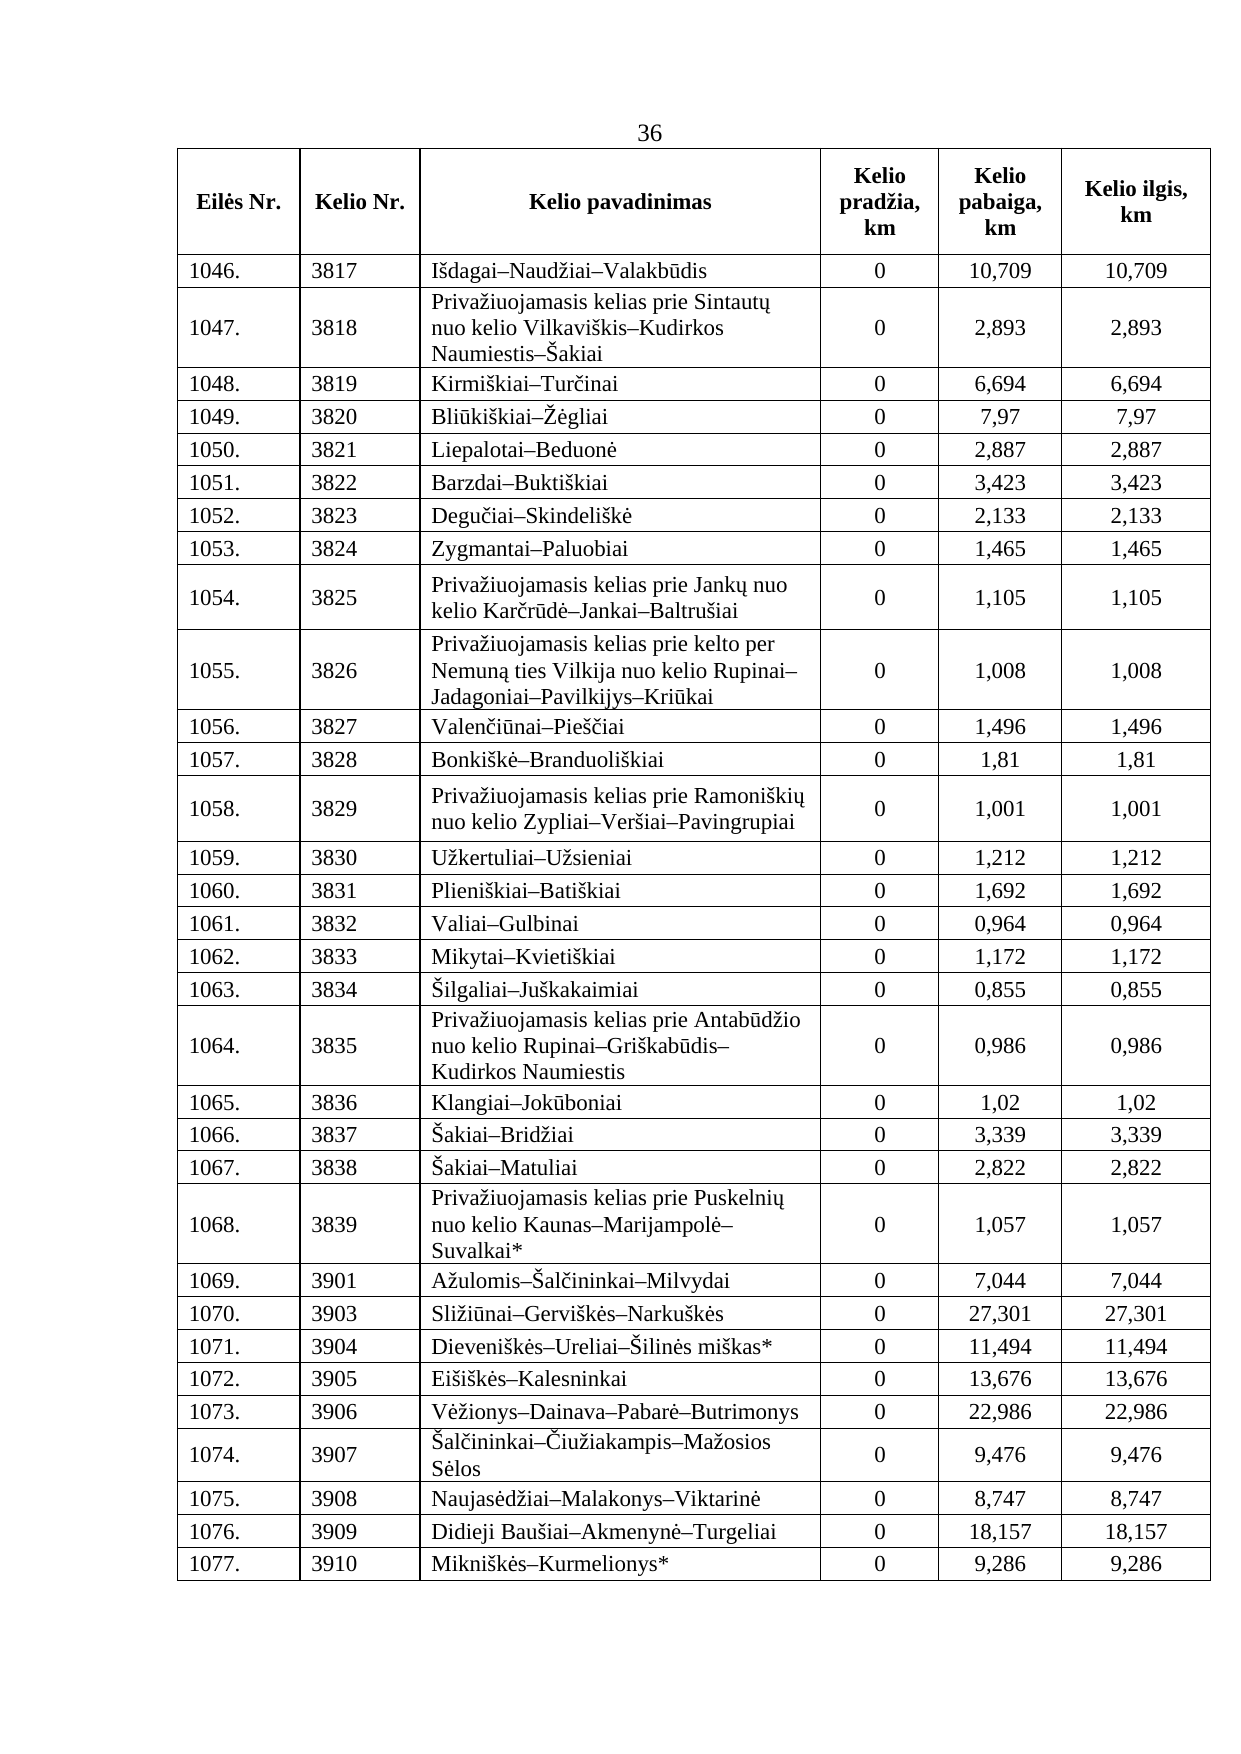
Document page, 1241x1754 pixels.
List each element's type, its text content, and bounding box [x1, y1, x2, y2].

table_cell 1062. [178, 940, 299, 972]
table_cell 22,986 [1062, 1396, 1210, 1427]
table_cell 1059. [178, 842, 299, 873]
table_cell 1052. [178, 499, 299, 531]
table_cell 2,133 [1062, 499, 1210, 531]
table_cell 0,855 [1062, 973, 1210, 1005]
table_cell 3829 [301, 776, 419, 841]
table_cell Šakiai–Matuliai [421, 1151, 820, 1183]
table_cell 3,423 [939, 466, 1061, 498]
table_cell 2,893 [1062, 288, 1210, 367]
table_cell 1,496 [939, 710, 1061, 742]
table_cell 0 [821, 1119, 938, 1150]
table_cell Privažiuojamasis kelias prie Jankų nuo kelio Karčrūdė–Jankai–Baltrušiai [421, 565, 820, 629]
table_cell 9,476 [1062, 1429, 1210, 1481]
table_cell 1048. [178, 368, 299, 399]
table_cell 1,008 [939, 630, 1061, 709]
table_cell 3905 [301, 1363, 419, 1394]
table_cell 1,02 [939, 1086, 1061, 1118]
table_cell 1,172 [939, 940, 1061, 972]
table_cell 7,044 [939, 1264, 1061, 1296]
table_cell 1057. [178, 743, 299, 775]
table_cell Privažiuojamasis kelias prie Sintautų nuo kelio Vilkaviškis–Kudirkos Naumiestis–Šakiai [421, 288, 820, 367]
table_cell 0 [821, 1482, 938, 1514]
table_cell 2,887 [1062, 434, 1210, 465]
table_cell 3822 [301, 466, 419, 498]
table_cell 1,81 [939, 743, 1061, 775]
table_cell 1071. [178, 1330, 299, 1362]
table_cell 0 [821, 1006, 938, 1085]
table_cell 22,986 [939, 1396, 1061, 1427]
table_cell 1061. [178, 907, 299, 939]
table_header Kelio Nr. [301, 149, 419, 254]
table_cell Kirmiškiai–Turčinai [421, 368, 820, 399]
table_cell Vėžionys–Dainava–Pabarė–Butrimonys [421, 1396, 820, 1427]
table_cell 3825 [301, 565, 419, 629]
table_cell 0 [821, 630, 938, 709]
table_cell 1072. [178, 1363, 299, 1394]
table_cell Degučiai–Skindeliškė [421, 499, 820, 531]
table_cell 1047. [178, 288, 299, 367]
table_cell 3826 [301, 630, 419, 709]
table_cell 3,339 [1062, 1119, 1210, 1150]
table_cell 1051. [178, 466, 299, 498]
table_cell 3901 [301, 1264, 419, 1296]
table_cell 2,887 [939, 434, 1061, 465]
table_cell 3907 [301, 1429, 419, 1481]
table_cell 3818 [301, 288, 419, 367]
table_cell 1054. [178, 565, 299, 629]
table_cell 2,822 [1062, 1151, 1210, 1183]
table_cell 0 [821, 1330, 938, 1362]
table_cell 3821 [301, 434, 419, 465]
table_cell 3828 [301, 743, 419, 775]
table_cell 0 [821, 1297, 938, 1329]
table_cell Plieniškiai–Batiškiai [421, 875, 820, 906]
table_cell Valiai–Gulbinai [421, 907, 820, 939]
table_cell 7,044 [1062, 1264, 1210, 1296]
table_cell 1065. [178, 1086, 299, 1118]
table_cell Naujasėdžiai–Malakonys–Viktarinė [421, 1482, 820, 1514]
table_cell 3903 [301, 1297, 419, 1329]
table_cell 27,301 [1062, 1297, 1210, 1329]
table_cell Bliūkiškiai–Žėgliai [421, 401, 820, 432]
table_cell 0 [821, 940, 938, 972]
table_cell 3827 [301, 710, 419, 742]
table_cell Liepalotai–Beduonė [421, 434, 820, 465]
table_cell 2,893 [939, 288, 1061, 367]
table_cell 1060. [178, 875, 299, 906]
table_cell 1069. [178, 1264, 299, 1296]
table_header Eilės Nr. [178, 149, 299, 254]
table_cell 0 [821, 255, 938, 287]
table_cell 9,476 [939, 1429, 1061, 1481]
table_cell 0 [821, 288, 938, 367]
table_cell 7,97 [939, 401, 1061, 432]
table_cell 1053. [178, 532, 299, 564]
table_cell 1066. [178, 1119, 299, 1150]
table_cell 3820 [301, 401, 419, 432]
table_cell 1064. [178, 1006, 299, 1085]
table_cell 3831 [301, 875, 419, 906]
table_cell 0,986 [939, 1006, 1061, 1085]
table_cell 1,172 [1062, 940, 1210, 972]
table_cell 1,001 [1062, 776, 1210, 841]
table_cell Šilgaliai–Juškakaimiai [421, 973, 820, 1005]
table_cell 2,822 [939, 1151, 1061, 1183]
table_cell 9,286 [1062, 1548, 1210, 1579]
table_cell 3836 [301, 1086, 419, 1118]
table_header Kelio pabaiga, km [939, 149, 1061, 254]
table_cell 0 [821, 1548, 938, 1579]
table_cell 1,057 [939, 1184, 1061, 1263]
table_cell 3,423 [1062, 466, 1210, 498]
table_cell 1,105 [939, 565, 1061, 629]
table_cell 13,676 [939, 1363, 1061, 1394]
table_header Kelio pavadinimas [421, 149, 820, 254]
table_cell 1,212 [1062, 842, 1210, 873]
table_cell 3819 [301, 368, 419, 399]
table_cell 11,494 [939, 1330, 1061, 1362]
table_cell 1063. [178, 973, 299, 1005]
table_cell 0 [821, 743, 938, 775]
table_cell 0 [821, 565, 938, 629]
table_cell 0 [821, 907, 938, 939]
table_cell 3837 [301, 1119, 419, 1150]
table_cell Privažiuojamasis kelias prie Antabūdžio nuo kelio Rupinai–Griškabūdis–Kudirkos Naumiestis [421, 1006, 820, 1085]
table_cell 0 [821, 401, 938, 432]
table_cell 3904 [301, 1330, 419, 1362]
table_cell 3839 [301, 1184, 419, 1263]
table_cell 1067. [178, 1151, 299, 1183]
table_cell 1074. [178, 1429, 299, 1481]
table_cell 7,97 [1062, 401, 1210, 432]
table_cell Klangiai–Jokūboniai [421, 1086, 820, 1118]
table_cell 0 [821, 1515, 938, 1547]
table_cell 1,465 [1062, 532, 1210, 564]
table_cell 0 [821, 434, 938, 465]
table_cell 0 [821, 973, 938, 1005]
table_cell Privažiuojamasis kelias prie kelto per Nemuną ties Vilkija nuo kelio Rupinai–Jadagoniai–Pavilkijys–Kriūkai [421, 630, 820, 709]
table_cell Išdagai–Naudžiai–Valakbūdis [421, 255, 820, 287]
table_cell 0 [821, 368, 938, 399]
table_cell 1068. [178, 1184, 299, 1263]
table_cell 1,692 [1062, 875, 1210, 906]
table_cell Valenčiūnai–Pieščiai [421, 710, 820, 742]
table_cell 0 [821, 1363, 938, 1394]
table_cell 0 [821, 1151, 938, 1183]
table_cell 3,339 [939, 1119, 1061, 1150]
table_cell Eišiškės–Kalesninkai [421, 1363, 820, 1394]
table_cell 0 [821, 1396, 938, 1427]
table_cell 1050. [178, 434, 299, 465]
table_cell 13,676 [1062, 1363, 1210, 1394]
table_cell 0 [821, 1264, 938, 1296]
table_cell 1077. [178, 1548, 299, 1579]
table_cell 11,494 [1062, 1330, 1210, 1362]
table_cell 3832 [301, 907, 419, 939]
table_cell 0,964 [1062, 907, 1210, 939]
table_cell 1,496 [1062, 710, 1210, 742]
table_cell 0 [821, 1429, 938, 1481]
table_cell 0 [821, 875, 938, 906]
table_cell 0 [821, 1184, 938, 1263]
table_cell 3834 [301, 973, 419, 1005]
table_cell Barzdai–Buktiškiai [421, 466, 820, 498]
table_cell 1075. [178, 1482, 299, 1514]
table_cell 3830 [301, 842, 419, 873]
table_cell Šalčininkai–Čiužiakampis–Mažosios Sėlos [421, 1429, 820, 1481]
table_cell Zygmantai–Paluobiai [421, 532, 820, 564]
table_cell 0 [821, 499, 938, 531]
table_cell 0,986 [1062, 1006, 1210, 1085]
table_cell 3908 [301, 1482, 419, 1514]
table_cell Užkertuliai–Užsieniai [421, 842, 820, 873]
table_cell 3838 [301, 1151, 419, 1183]
table_cell 3910 [301, 1548, 419, 1579]
table_cell 0 [821, 842, 938, 873]
table_cell 9,286 [939, 1548, 1061, 1579]
table_cell 27,301 [939, 1297, 1061, 1329]
table_cell 3909 [301, 1515, 419, 1547]
table_cell Bonkiškė–Branduoliškiai [421, 743, 820, 775]
table_cell Privažiuojamasis kelias prie Ramoniškių nuo kelio Zypliai–Veršiai–Pavingrupiai [421, 776, 820, 841]
table_cell 18,157 [1062, 1515, 1210, 1547]
table_cell 6,694 [939, 368, 1061, 399]
table_cell 1,81 [1062, 743, 1210, 775]
table_cell Dieveniškės–Ureliai–Šilinės miškas* [421, 1330, 820, 1362]
table_cell Mikniškės–Kurmelionys* [421, 1548, 820, 1579]
table_cell 1,212 [939, 842, 1061, 873]
table_cell 3817 [301, 255, 419, 287]
table_cell 1046. [178, 255, 299, 287]
table_cell 1,008 [1062, 630, 1210, 709]
table_cell 18,157 [939, 1515, 1061, 1547]
table_cell 10,709 [1062, 255, 1210, 287]
table_cell 6,694 [1062, 368, 1210, 399]
table_cell 2,133 [939, 499, 1061, 531]
table_cell 3906 [301, 1396, 419, 1427]
table_cell 0 [821, 466, 938, 498]
table_cell Privažiuojamasis kelias prie Puskelnių nuo kelio Kaunas–Marijampolė–Suvalkai* [421, 1184, 820, 1263]
table_cell 1073. [178, 1396, 299, 1427]
table_cell Ažulomis–Šalčininkai–Milvydai [421, 1264, 820, 1296]
table_cell 1,057 [1062, 1184, 1210, 1263]
table_cell 0,964 [939, 907, 1061, 939]
table_cell 0 [821, 1086, 938, 1118]
table_cell 0 [821, 776, 938, 841]
table_cell Didieji Baušiai–Akmenynė–Turgeliai [421, 1515, 820, 1547]
table_cell 1070. [178, 1297, 299, 1329]
table_cell 0 [821, 710, 938, 742]
table_cell 8,747 [1062, 1482, 1210, 1514]
table_cell 10,709 [939, 255, 1061, 287]
table_cell 3833 [301, 940, 419, 972]
table_cell 1,465 [939, 532, 1061, 564]
table_cell 0,855 [939, 973, 1061, 1005]
table_cell 1058. [178, 776, 299, 841]
table_cell 3823 [301, 499, 419, 531]
table_cell 1056. [178, 710, 299, 742]
table_cell 1,105 [1062, 565, 1210, 629]
table_cell Šakiai–Bridžiai [421, 1119, 820, 1150]
table_header Kelio pradžia, km [821, 149, 938, 254]
table_header Kelio ilgis, km [1062, 149, 1210, 254]
table_cell 8,747 [939, 1482, 1061, 1514]
table_cell Mikytai–Kvietiškiai [421, 940, 820, 972]
table_cell 1076. [178, 1515, 299, 1547]
table_cell 1,692 [939, 875, 1061, 906]
table_cell 1,001 [939, 776, 1061, 841]
table_cell 1,02 [1062, 1086, 1210, 1118]
table_cell 1055. [178, 630, 299, 709]
table_cell 0 [821, 532, 938, 564]
table_cell 1049. [178, 401, 299, 432]
table_cell Sližiūnai–Gerviškės–Narkuškės [421, 1297, 820, 1329]
table_cell 3835 [301, 1006, 419, 1085]
table_cell 3824 [301, 532, 419, 564]
